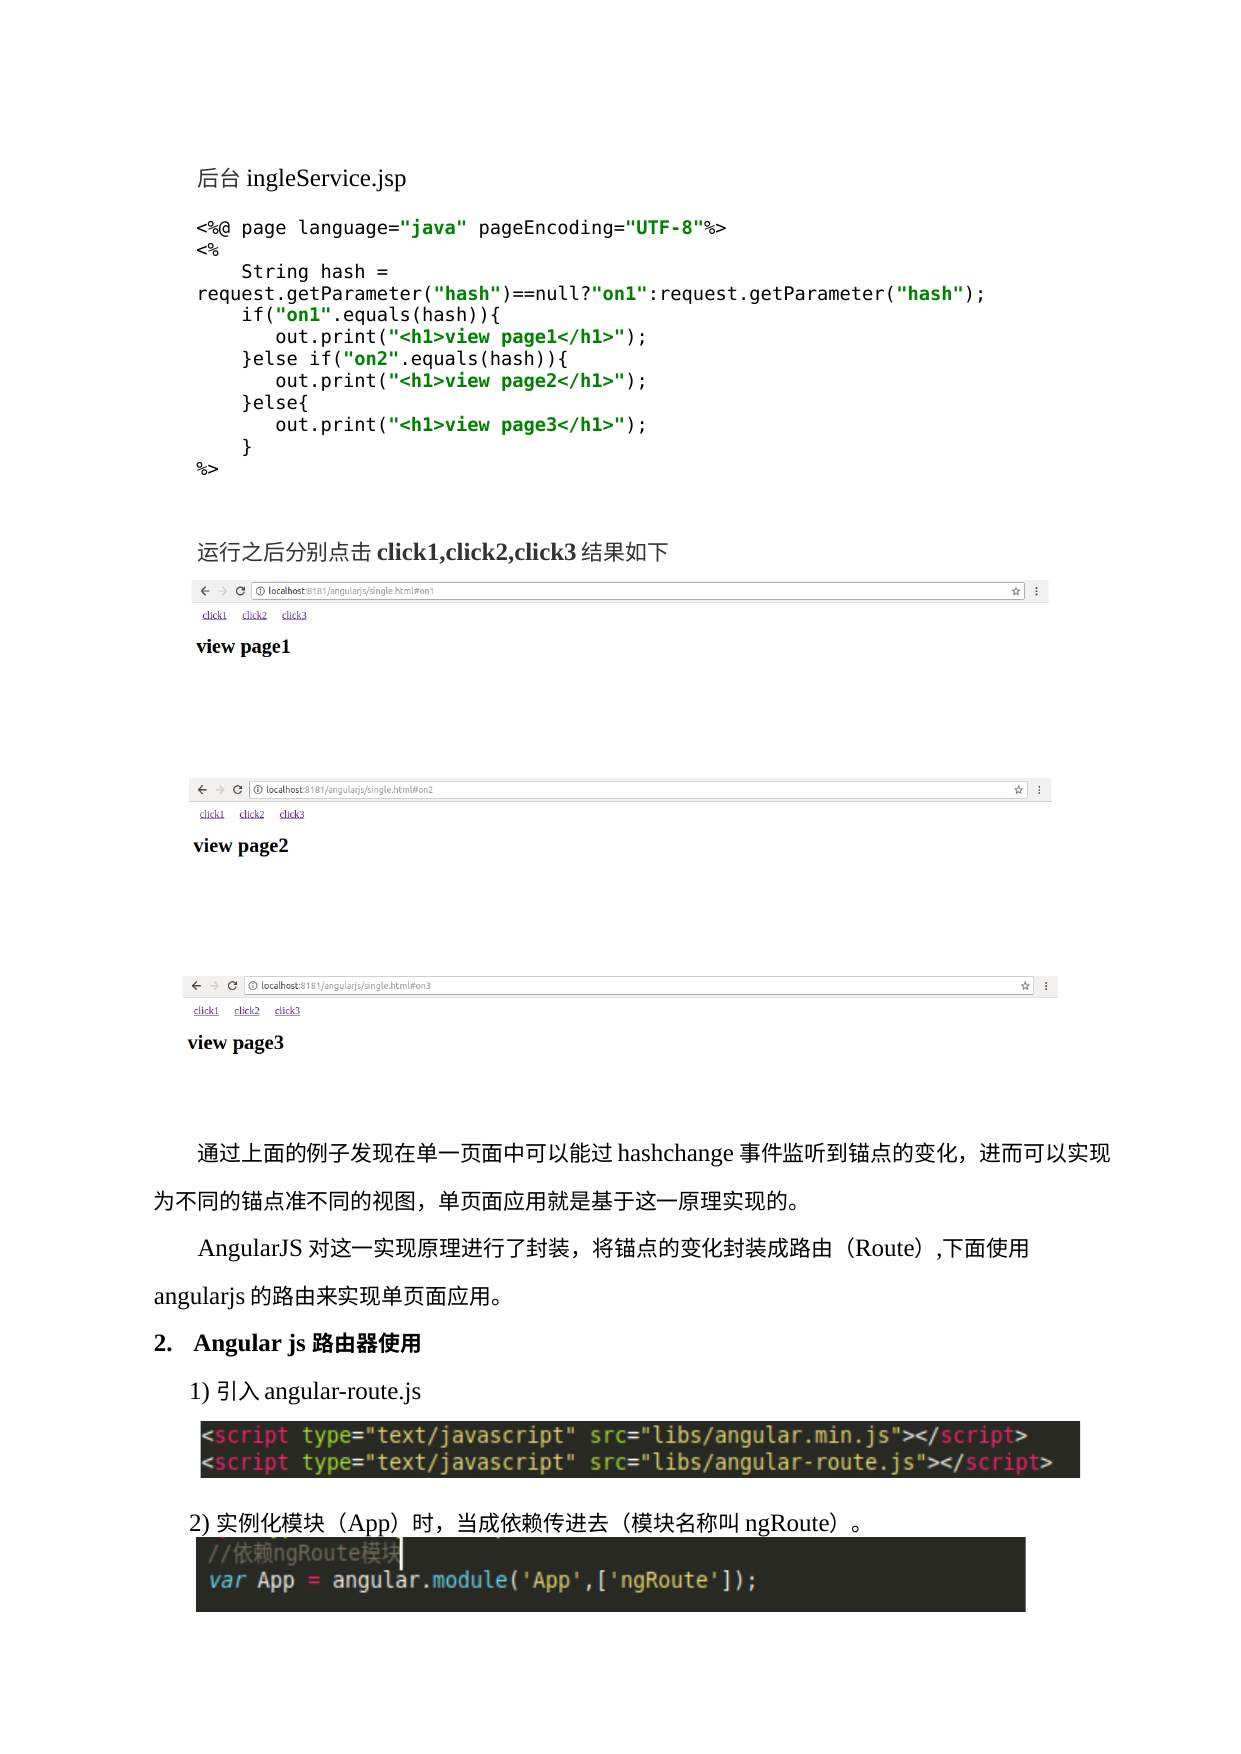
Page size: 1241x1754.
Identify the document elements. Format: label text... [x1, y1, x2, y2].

list Angular js 路由器使用 [153, 1326, 1122, 1358]
picture [191, 580, 1049, 721]
list 实例化模块（App）时，当成依赖传进去（模块名称叫ngRoute）。 [189, 1506, 1122, 1538]
text 运行之后分别点击click1,click2,click3结果如下 [153, 537, 1110, 566]
text 后台 ingleService.jsp [153, 161, 1110, 193]
picture [182, 976, 1058, 1121]
text AngularJS对这一实现原理进行了封装，将锚点的变化封装成路由（Route）,下面使用angularjs的路由来实现单页面应用。 [153, 1231, 1122, 1310]
list 引入angular-route.js [153, 1374, 1122, 1405]
picture [188, 778, 1052, 919]
picture [200, 1421, 1081, 1478]
text 通过上面的例子发现在单一页面中可以能过hashchange事件监听到锚点的变化，进而可以实现为不同的锚点准不同的视图，单页面应用就是基于这一原理实现的。 [153, 1121, 1122, 1215]
picture [196, 1537, 1026, 1612]
